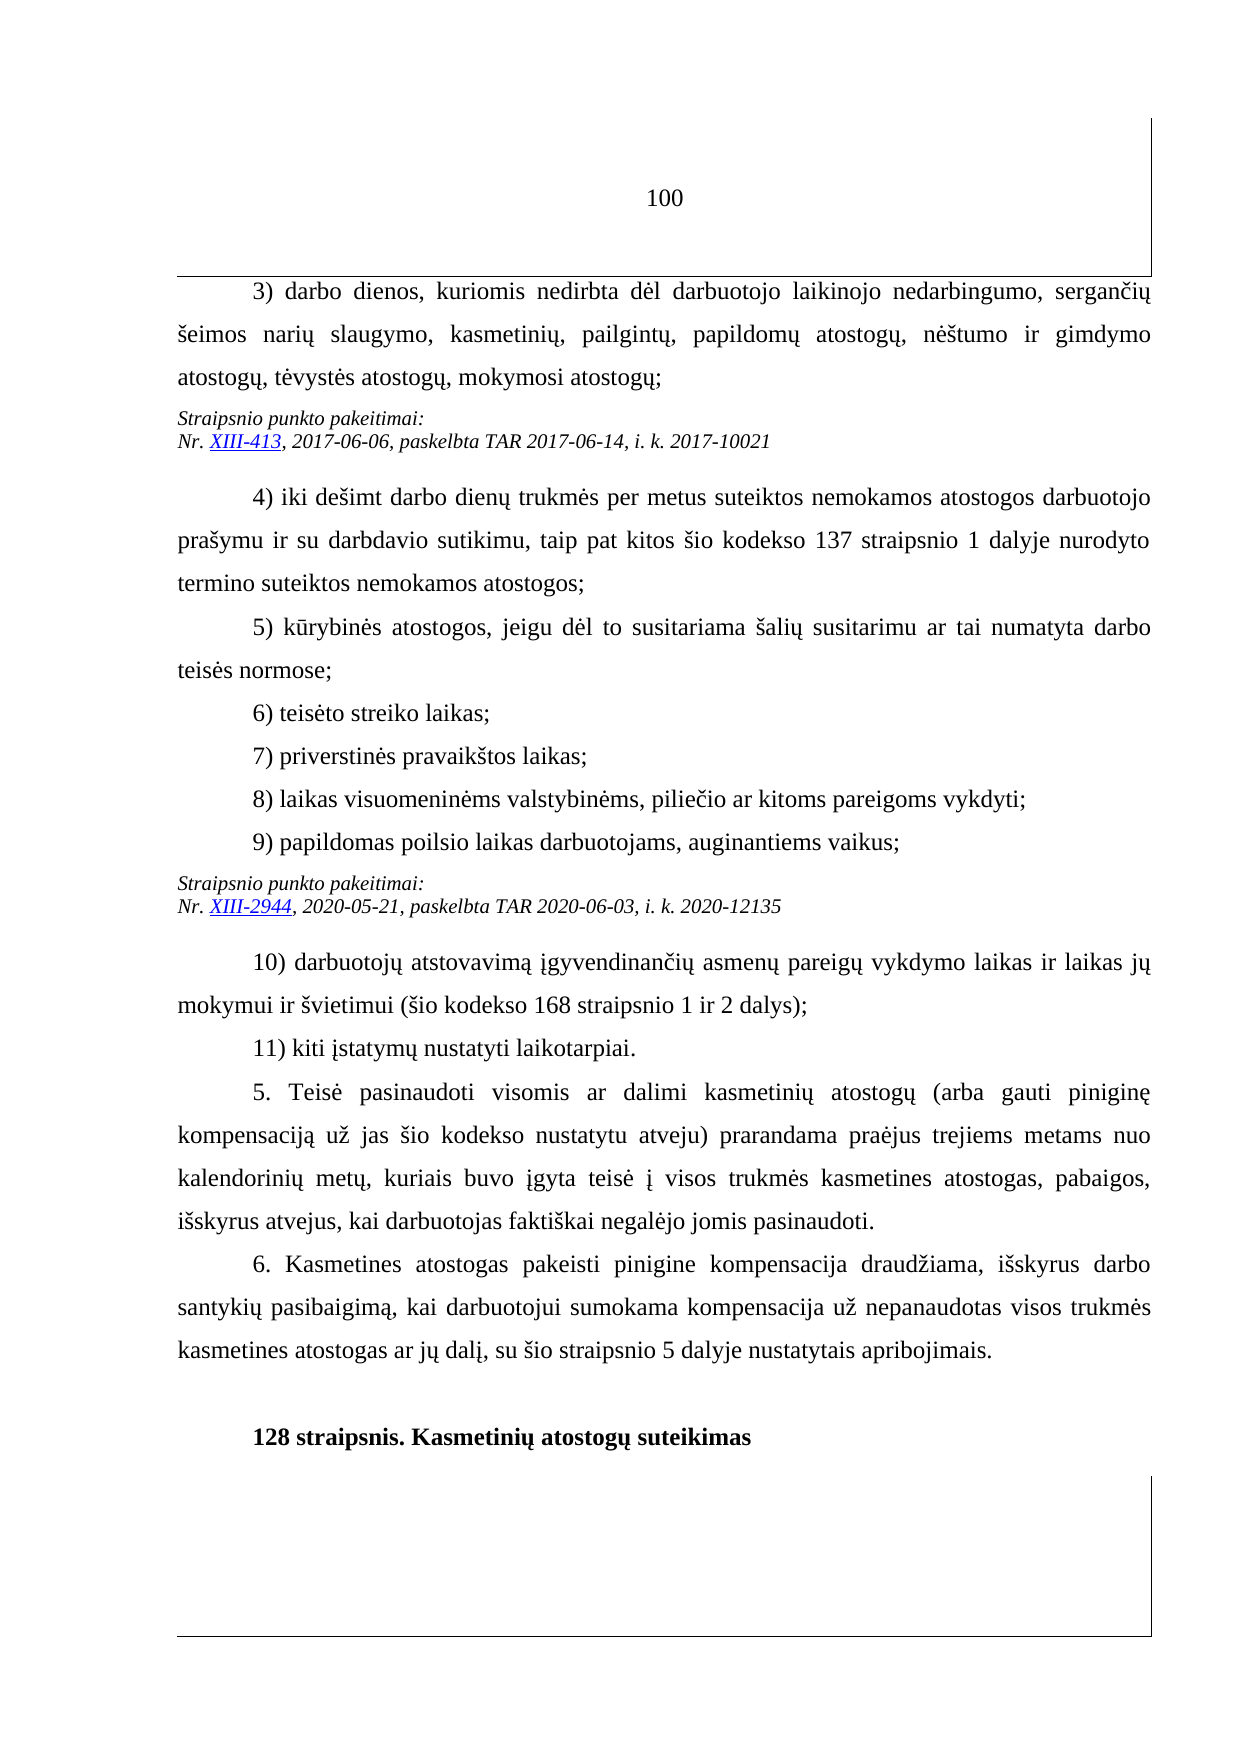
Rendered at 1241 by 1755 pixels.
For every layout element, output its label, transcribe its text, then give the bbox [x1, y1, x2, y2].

text 3) darbo dienos, kuriomis nedirbta dėl darbuotojo laikinojo nedarbingumo, sergančių šeimos narių slaugymo, kasmetinių, pailgintų, papildomų atostogų, nėštumo ir gimdymo atostogų, tėvystės atostogų, mokymosi atostogų; [177, 276, 1152, 391]
text 5. Teisė pasinaudoti visomis ar dalimi kasmetinių atostogų (arba gauti piniginę kompensaciją už jas šio kodekso nustatytu atveju) prarandama praėjus trejiems metams nuo kalendorinių metų, kuriais buvo įgyta teisė į visos trukmės kasmetines atostogas, pabaigos, išskyrus atvejus, kai darbuotojas faktiškai negalėjo jomis pasinaudoti. [177, 1077, 1152, 1235]
text Nr. XIII-2944, 2020-05-21, paskelbta TAR 2020-06-03, i. k. 2020-12135 [177, 894, 1152, 918]
text Nr. XIII-413, 2017-06-06, paskelbta TAR 2017-06-14, i. k. 2017-10021 [177, 429, 1152, 453]
text 6. Kasmetines atostogas pakeisti pinigine kompensacija draudžiama, išskyrus darbo santykių pasibaigimą, kai darbuotojui sumokama kompensacija už nepanaudotas visos trukmės kasmetines atostogas ar jų dalį, su šio straipsnio 5 dalyje nustatytais apribojimais. [177, 1249, 1152, 1364]
text 7) priverstinės pravaikštos laikas; [177, 741, 1152, 770]
text 4) iki dešimt darbo dienų trukmės per metus suteiktos nemokamos atostogos darbuotojo prašymu ir su darbdavio sutikimu, taip pat kitos šio kodekso 137 straipsnio 1 dalyje nurodyto termino suteiktos nemokamos atostogos; [177, 482, 1152, 597]
subtitle 128 straipsnis. Kasmetinių atostogų suteikimas [177, 1422, 1152, 1450]
text 11) kiti įstatymų nustatyti laikotarpiai. [177, 1033, 1152, 1062]
text 9) papildomas poilsio laikas darbuotojams, auginantiems vaikus; [177, 827, 1152, 856]
text 6) teisėto streiko laikas; [177, 698, 1152, 727]
text Straipsnio punkto pakeitimai: [177, 405, 1152, 429]
text 10) darbuotojų atstovavimą įgyvendinančių asmenų pareigų vykdymo laikas ir laikas jų mokymui ir švietimui (šio kodekso 168 straipsnio 1 ir 2 dalys); [177, 947, 1152, 1019]
text 8) laikas visuomeninėms valstybinėms, piliečio ar kitoms pareigoms vykdyti; [177, 784, 1152, 813]
text Straipsnio punkto pakeitimai: [177, 870, 1152, 894]
text 5) kūrybinės atostogos, jeigu dėl to susitariama šalių susitarimu ar tai numatyta darbo teisės normose; [177, 612, 1152, 683]
